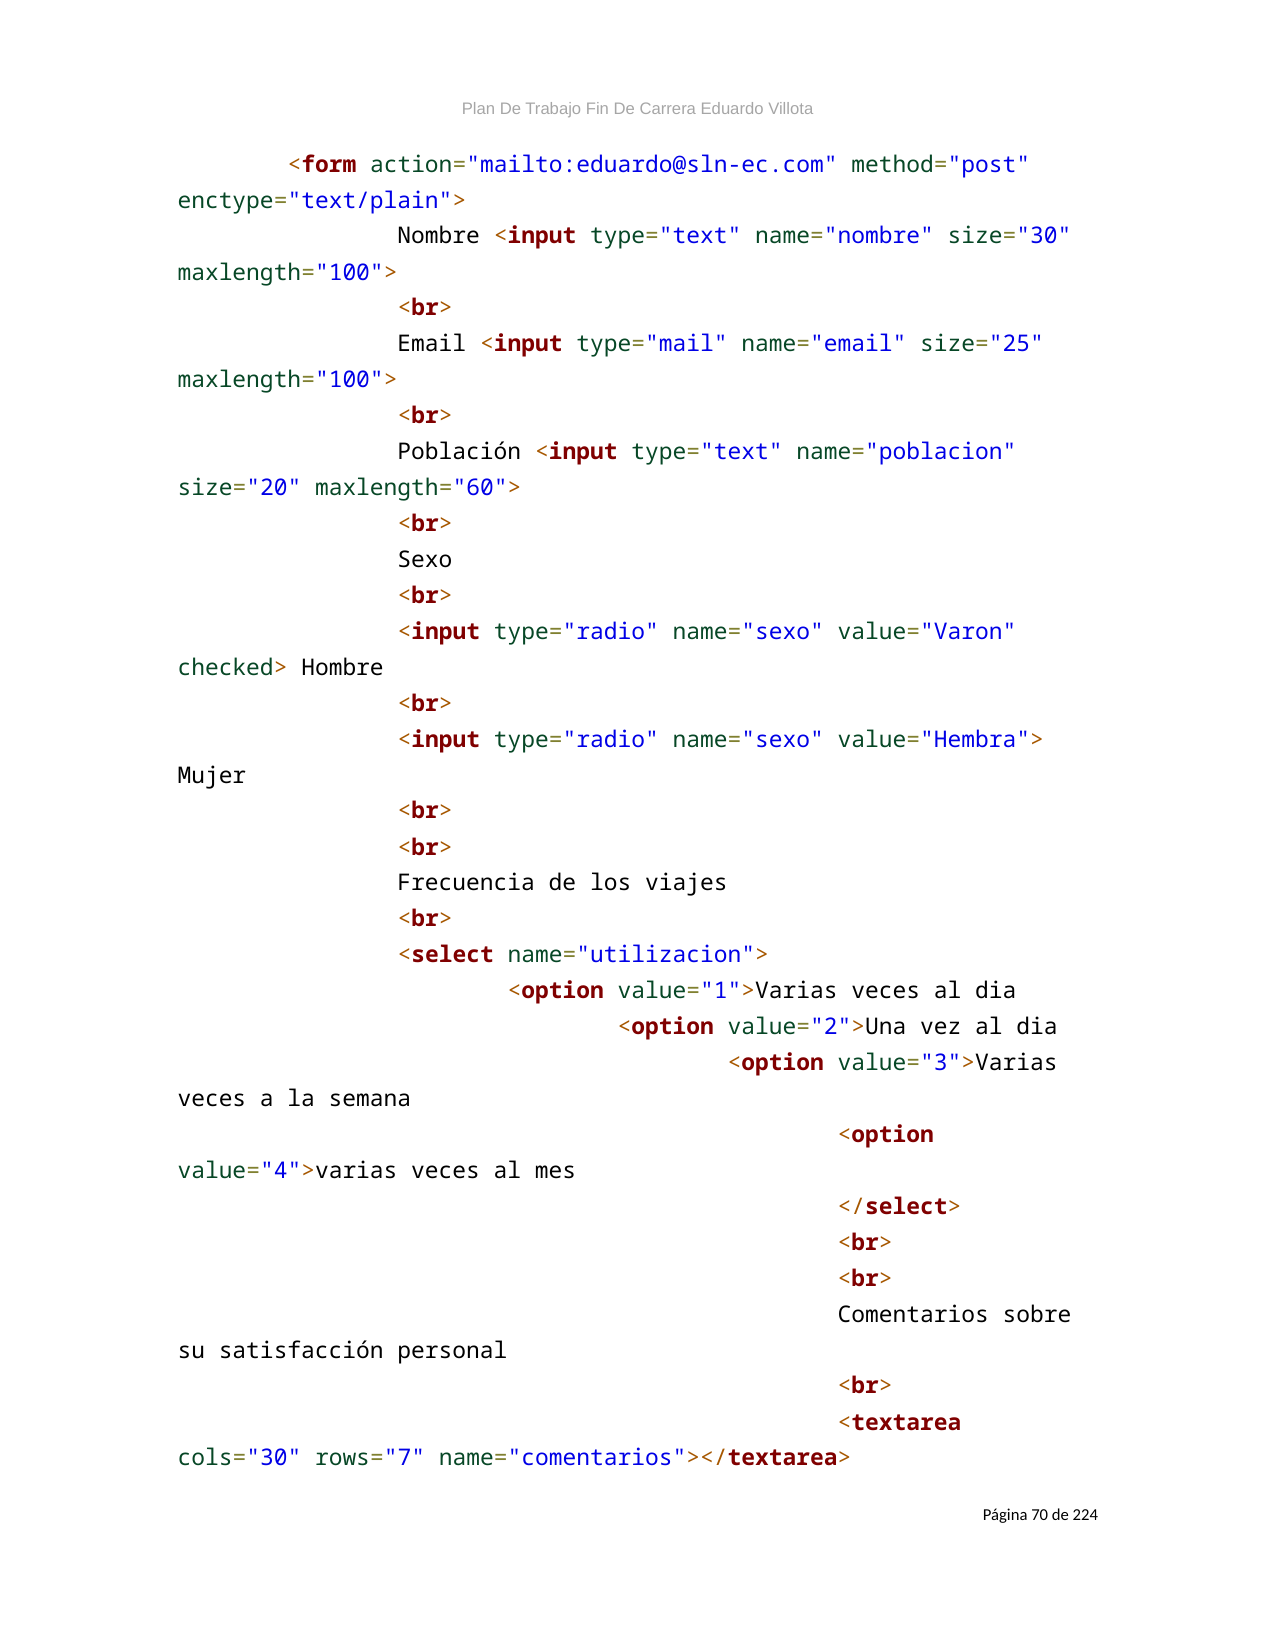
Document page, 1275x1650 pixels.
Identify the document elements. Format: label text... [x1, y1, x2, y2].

text <input type="radio" name="sexo" value="Hembra"> Mujer [177, 723, 1098, 790]
text <br> [177, 902, 1098, 933]
text <form action="mailto:eduardo@sln-ec.com" method="post" enctype="text/plain"> [177, 148, 1098, 215]
text <br> [177, 291, 1098, 323]
text <br> [177, 579, 1098, 610]
text Nombre <input type="text" name="nombre" size="30" maxlength="100"> [177, 219, 1098, 287]
text <option value="1">Varias veces al dia [177, 974, 1098, 1005]
text <br> [177, 1262, 1098, 1293]
text <option value="4">varias veces al mes [177, 1118, 1098, 1185]
text <br> [177, 1226, 1098, 1257]
text <option value="2">Una vez al dia [177, 1010, 1098, 1041]
text <select name="utilizacion"> [177, 938, 1098, 969]
text Frecuencia de los viajes [177, 866, 1098, 898]
text <br> [177, 1369, 1098, 1401]
text <br> [177, 830, 1098, 862]
text <textarea cols="30" rows="7" name="comentarios"></textarea> [177, 1405, 1098, 1473]
text Comentarios sobre su satisfacción personal [177, 1298, 1098, 1365]
text </select> [177, 1190, 1098, 1221]
text <option value="3">Varias veces a la semana [177, 1046, 1098, 1113]
text <br> [177, 687, 1098, 718]
text <input type="radio" name="sexo" value="Varon" checked> Hombre [177, 615, 1098, 682]
text Sexo [177, 543, 1098, 574]
text <br> [177, 399, 1098, 430]
text Email <input type="mail" name="email" size="25" maxlength="100"> [177, 327, 1098, 394]
text Población <input type="text" name="poblacion" size="20" maxlength="60"> [177, 435, 1098, 502]
text <br> [177, 507, 1098, 538]
text <br> [177, 794, 1098, 826]
